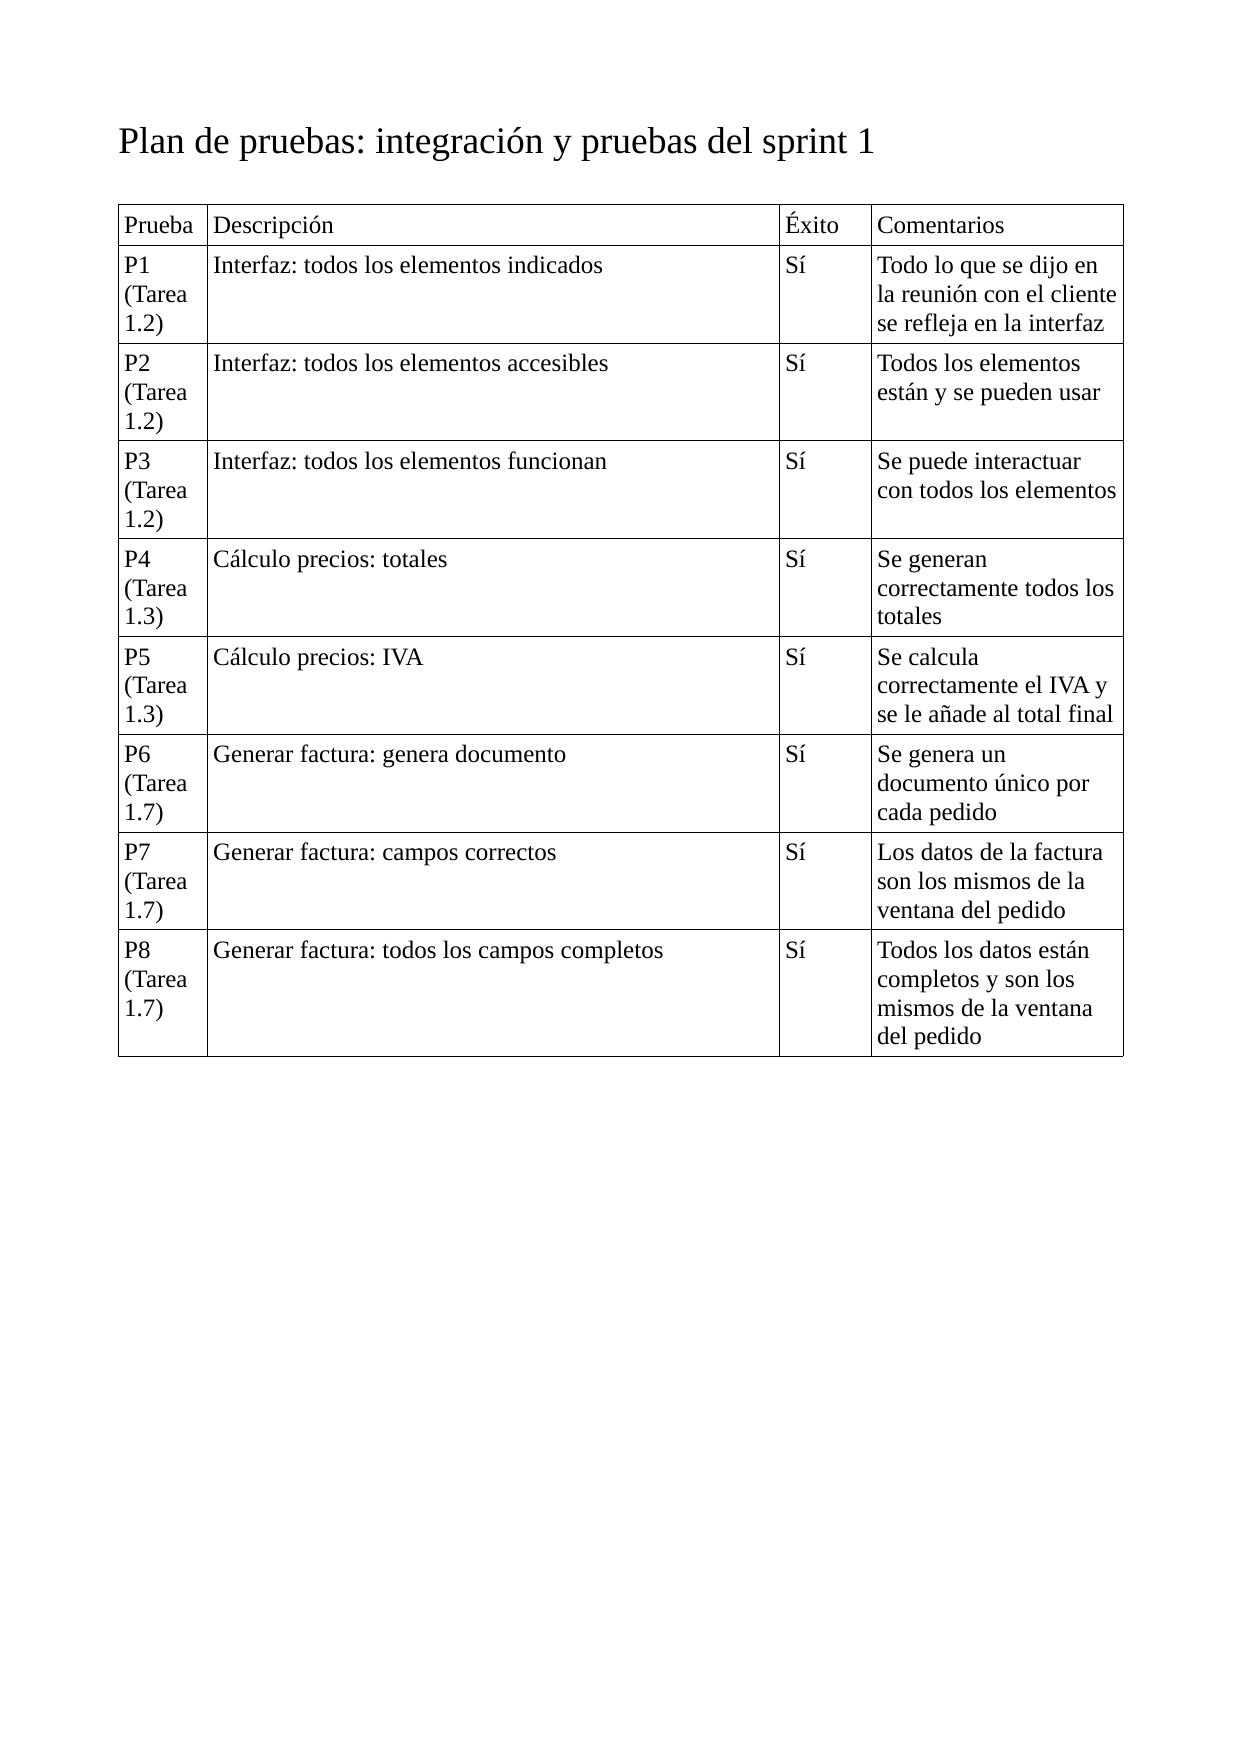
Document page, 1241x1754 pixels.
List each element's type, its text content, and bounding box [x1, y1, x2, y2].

table_cell Sí [780, 637, 871, 734]
table_cell P6 (Tarea 1.7) [119, 735, 207, 832]
table_cell P8 (Tarea 1.7) [119, 930, 207, 1056]
table_cell Se generan correctamente todos los totales [872, 539, 1123, 636]
table_cell Generar factura: campos correctos [208, 833, 779, 929]
table_cell P1 (Tarea 1.2) [119, 246, 207, 342]
table_cell Sí [780, 441, 871, 538]
table_cell Se genera un documento único por cada pedido [872, 735, 1123, 832]
table_cell Sí [780, 930, 871, 1056]
table_cell Sí [780, 344, 871, 440]
table_cell Generar factura: todos los campos completos [208, 930, 779, 1056]
table_cell Cálculo precios: IVA [208, 637, 779, 734]
table_header Éxito [780, 205, 871, 245]
table_cell Generar factura: genera documento [208, 735, 779, 832]
table_cell Sí [780, 539, 871, 636]
table_header Comentarios [872, 205, 1123, 245]
table_cell Sí [780, 246, 871, 342]
table_cell Se puede interactuar con todos los elementos [872, 441, 1123, 538]
table_cell P2 (Tarea 1.2) [119, 344, 207, 440]
table_cell P4 (Tarea 1.3) [119, 539, 207, 636]
table_cell Sí [780, 833, 871, 929]
table_cell Todos los elementos están y se pueden usar [872, 344, 1123, 440]
table_cell Todos los datos están completos y son los mismos de la ventana del pedido [872, 930, 1123, 1056]
table_cell P3 (Tarea 1.2) [119, 441, 207, 538]
table_cell Sí [780, 735, 871, 832]
table_cell P7 (Tarea 1.7) [119, 833, 207, 929]
table_cell Se calcula correctamente el IVA y se le añade al total final [872, 637, 1123, 734]
table_cell Todo lo que se dijo en la reunión con el cliente se refleja en la interfaz [872, 246, 1123, 342]
table_cell Interfaz: todos los elementos accesibles [208, 344, 779, 440]
table_cell Los datos de la factura son los mismos de la ventana del pedido [872, 833, 1123, 929]
table_cell P5 (Tarea 1.3) [119, 637, 207, 734]
table_cell Cálculo precios: totales [208, 539, 779, 636]
table_header Prueba [119, 205, 207, 245]
table_cell Interfaz: todos los elementos indicados [208, 246, 779, 342]
table_cell Interfaz: todos los elementos funcionan [208, 441, 779, 538]
table_header Descripción [208, 205, 779, 245]
text Plan de pruebas: integración y pruebas del sprint 1 [118, 118, 1122, 161]
